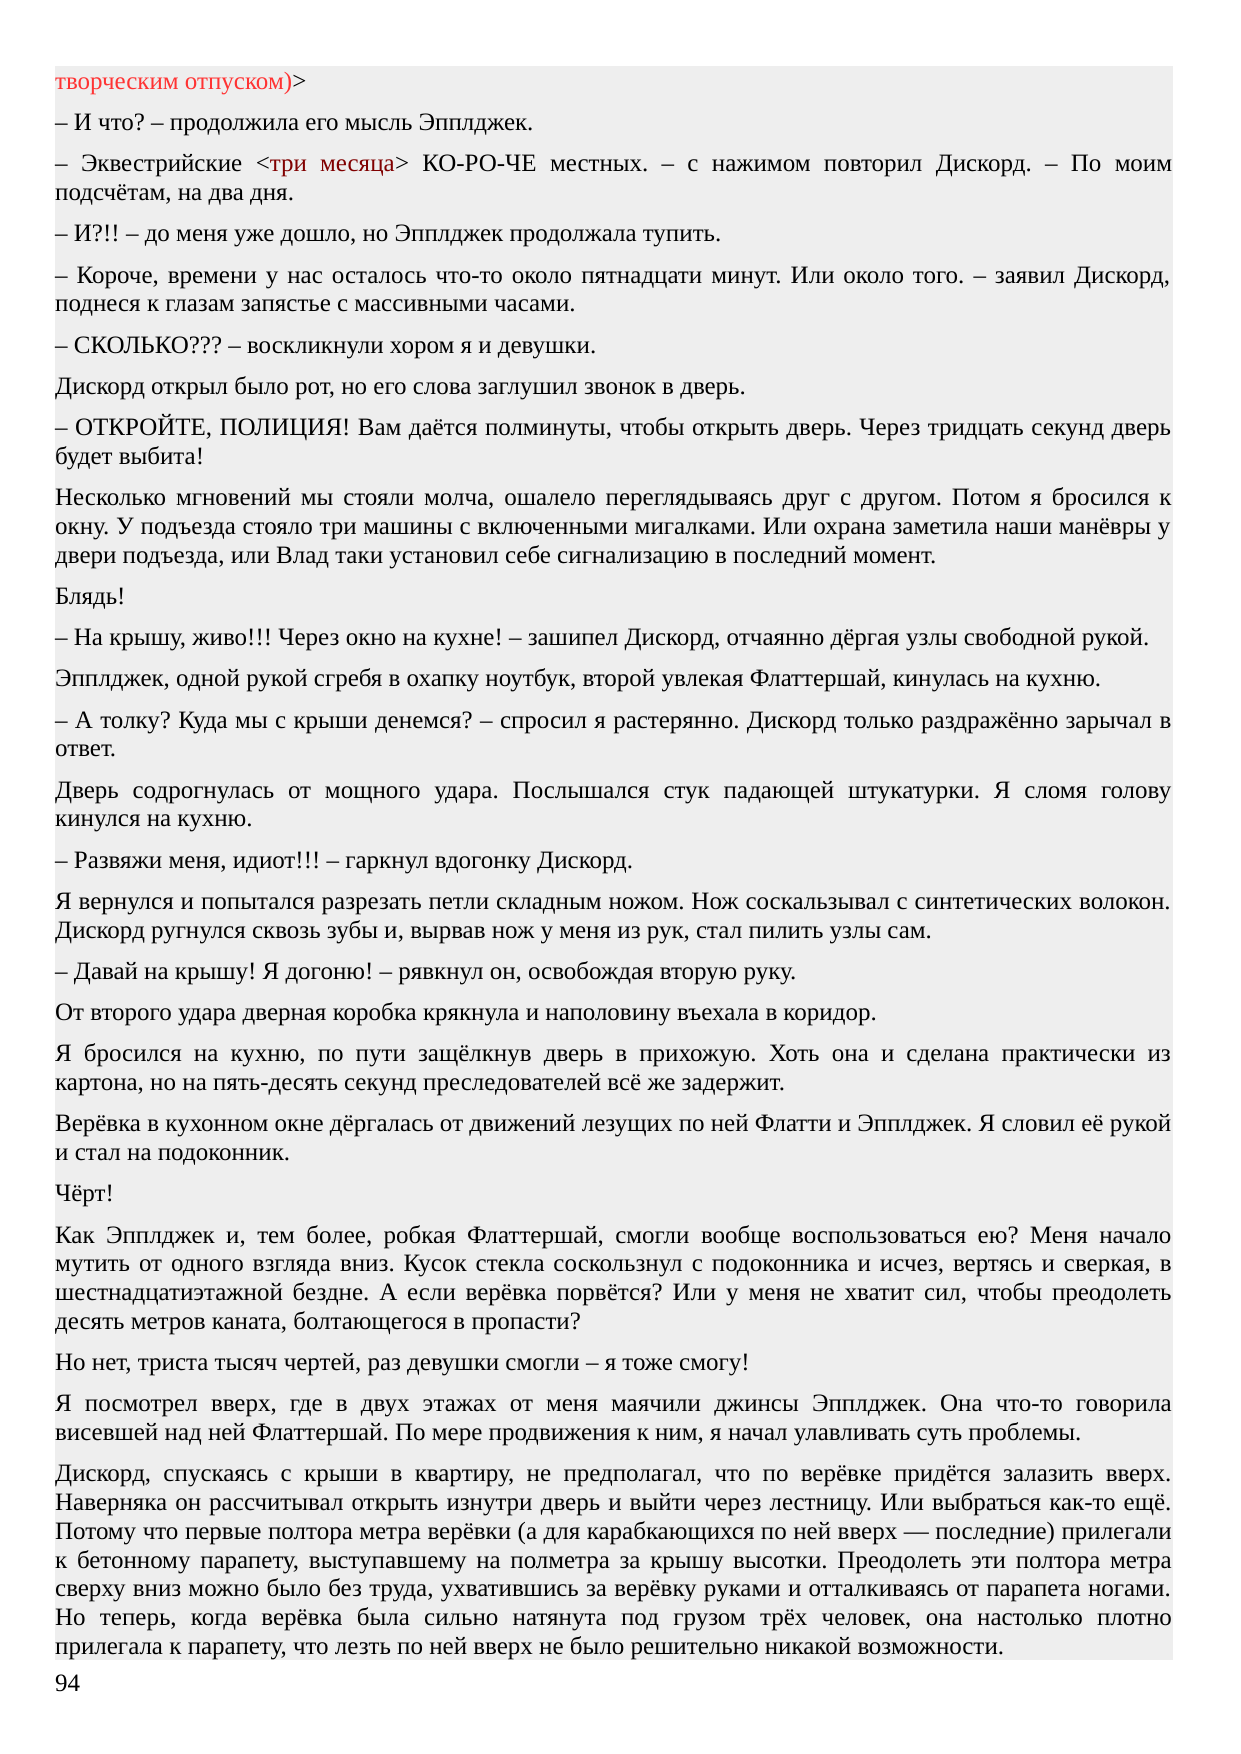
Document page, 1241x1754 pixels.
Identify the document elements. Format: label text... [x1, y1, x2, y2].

text От второго удара дверная коробка крякнула и наполовину въехала в коридор. [55, 997, 1173, 1026]
text Несколько мгновений мы стояли молча, ошалело переглядываясь друг с другом. Потом я бросился к окну. У подъезда стояло три машины с включенными мигалками. Или охрана заметила наши манёвры у двери подъезда, или Влад таки установил себе сигнализацию в последний момент. [55, 482, 1173, 568]
text Верёвка в кухонном окне дёргалась от движений лезущих по ней Флатти и Эпплджек. Я словил её рукой и стал на подоконник. [55, 1108, 1173, 1166]
text – Короче, времени у нас осталось что-то около пятнадцати минут. Или около того. – заявил Дискорд, поднеся к глазам запястье с массивными часами. [55, 260, 1173, 317]
text – И что? – продолжила его мысль Эпплджек. [55, 107, 1173, 136]
text – На крышу, живо!!! Через окно на кухне! – зашипел Дискорд, отчаянно дёргая узлы свободной рукой. [55, 622, 1173, 651]
text Я бросился на кухню, по пути защёлкнув дверь в прихожую. Хоть она и сделана практически из картона, но на пять-десять секунд преследователей всё же задержит. [55, 1038, 1173, 1096]
text Эпплджек, одной рукой сгребя в охапку ноутбук, второй увлекая Флаттершай, кинулась на кухню. [55, 663, 1173, 692]
text – Давай на крышу! Я догоню! – рявкнул он, освобождая вторую руку. [55, 956, 1173, 985]
text – ОТКРОЙТЕ, ПОЛИЦИЯ! Вам даётся полминуты, чтобы открыть дверь. Через тридцать секунд дверь будет выбита! [55, 412, 1173, 470]
text Как Эпплджек и, тем более, робкая Флаттершай, смогли вообще воспользоваться ею? Меня начало мутить от одного взгляда вниз. Кусок стекла соскользнул с подоконника и исчез, вертясь и сверкая, в шестнадцатиэтажной бездне. А если верёвка порвётся? Или у меня не хватит сил, чтобы преодолеть десять метров каната, болтающегося в пропасти? [55, 1220, 1173, 1335]
text Блядь! [55, 581, 1173, 610]
text – И?!! – до меня уже дошло, но Эпплджек продолжала тупить. [55, 218, 1173, 247]
text Я вернулся и попытался разрезать петли складным ножом. Нож соскальзывал с синтетических волокон. Дискорд ругнулся сквозь зубы и, вырвав нож у меня из рук, стал пилить узлы сам. [55, 886, 1173, 943]
text Дискорд, спускаясь с крыши в квартиру, не предполагал, что по верёвке придётся залазить вверх. Наверняка он рассчитывал открыть изнутри дверь и выйти через лестницу. Или выбраться как-то ещё. Потому что первые полтора метра верёвки (а для карабкающихся по ней вверх — последние) прилегали к бетонному парапету, выступавшему на полметра за крышу высотки. Преодолеть эти полтора метра сверху вниз можно было без труда, ухватившись за верёвку руками и отталкиваясь от парапета ногами. Но теперь, когда верёвка была сильно натянута под грузом трёх человек, она настолько плотно прилегала к парапету, что лезть по ней вверх не было решительно никакой возможности. [55, 1458, 1173, 1660]
text творческим отпуском)> [55, 66, 1173, 95]
text Но нет, триста тысяч чертей, раз девушки смогли – я тоже смогу! [55, 1347, 1173, 1376]
text – СКОЛЬКО??? – воскликнули хором я и девушки. [55, 330, 1173, 358]
text – Эквестрийские <три месяца> КО-РО-ЧЕ местных. – с нажимом повторил Дискорд. – По моим подсчётам, на два дня. [55, 148, 1173, 206]
text Дверь содрогнулась от мощного удара. Послышался стук падающей штукатурки. Я сломя голову кинулся на кухню. [55, 775, 1173, 832]
text Дискорд открыл было рот, но его слова заглушил звонок в дверь. [55, 371, 1173, 400]
text Чёрт! [55, 1178, 1173, 1207]
text Я посмотрел вверх, где в двух этажах от меня маячили джинсы Эпплджек. Она что-то говорила висевшей над ней Флаттершай. По мере продвижения к ним, я начал улавливать суть проблемы. [55, 1388, 1173, 1446]
text – А толку? Куда мы с крыши денемся? – спросил я растерянно. Дискорд только раздражённо зарычал в ответ. [55, 705, 1173, 762]
text – Развяжи меня, идиот!!! – гаркнул вдогонку Дискорд. [55, 845, 1173, 873]
